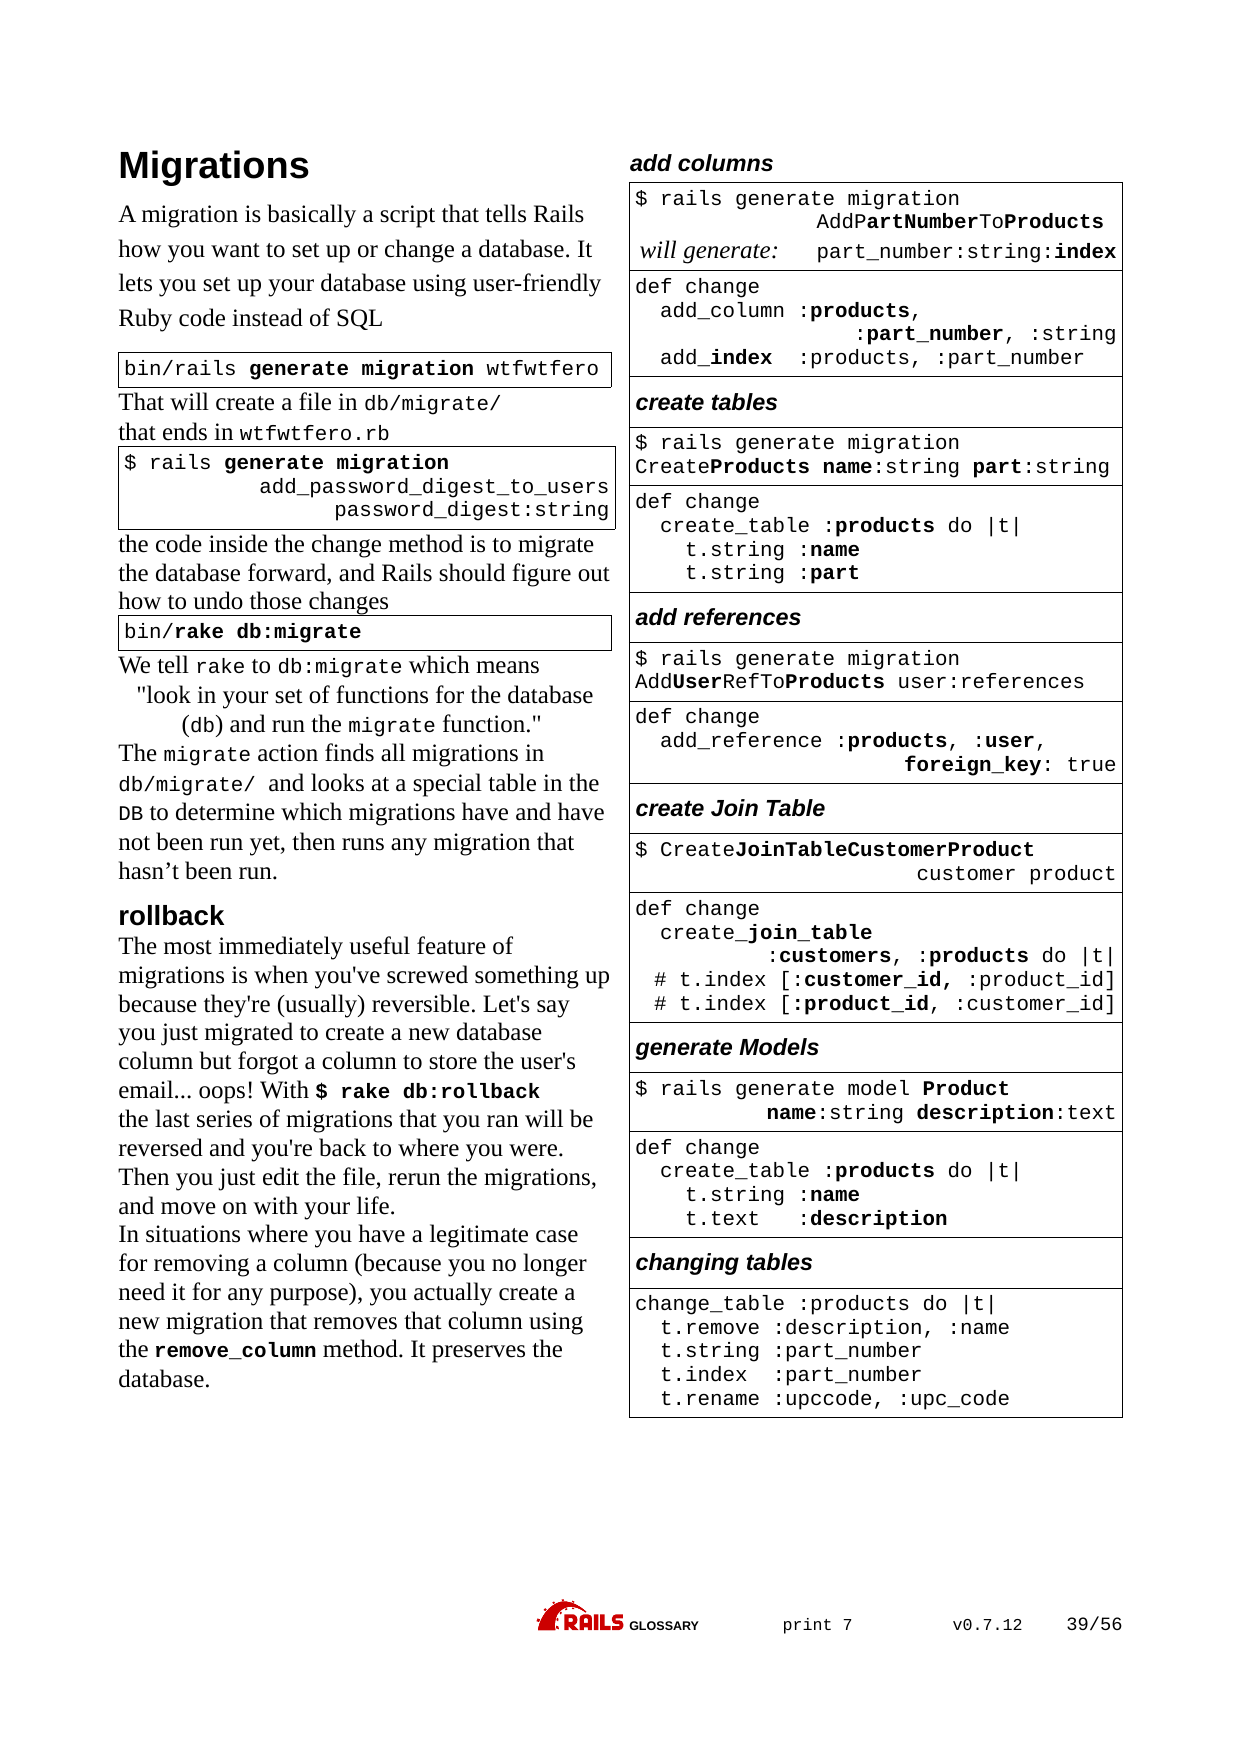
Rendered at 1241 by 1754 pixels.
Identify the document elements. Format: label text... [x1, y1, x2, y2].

text that ends in wtfwtfero.rb [118, 417, 611, 446]
text the code inside the change method is to migrate the database forward, and Rails should figure out how to undo those changes [118, 530, 611, 615]
subtitle Migrations [118, 143, 611, 187]
table_cell def change add_column :products, :part_number, :string add_index :products, :part_number [630, 271, 1122, 376]
table_cell def change create_join_table :customers, :products do |t| # t.index [:customer_id, :product_id] # t.index [:product_id, :customer_id] [630, 893, 1122, 1022]
text The migrate action finds all migrations in db/migrate/ and looks at a special table in the DB to determine which migrations have and have not been run yet, then runs any migration that hasn’t been run. [118, 738, 611, 884]
table_cell $ rails generate migration AddUserRefToProducts user:references [630, 643, 1122, 701]
text A migration is basically a script that tells Rails how you want to set up or change a database. It lets you set up your database using user-friendly Ruby code instead of SQL [118, 199, 611, 331]
table_cell def change create_table :products do |t| t.string :name t.text :description [630, 1132, 1122, 1237]
text The most immediately useful feature of migrations is when you've screwed something up because they're (usually) reversible. Let's say you just migrated to create a new database column but forgot a column to store the user's email... oops! With $ rake db:rollback [118, 931, 611, 1104]
table_header $ rails generate migration add_password_digest_to_users password_digest:string [119, 447, 615, 529]
table_cell def change add_reference :products, :user, foreign_key: true [630, 702, 1122, 783]
table_cell change_table :products do |t| t.remove :description, :name t.string :part_number t.index :part_number t.rename :upccode, :upc_code [630, 1289, 1122, 1417]
table_cell def change create_table :products do |t| t.string :name t.string :part [630, 486, 1122, 592]
table_cell add references [630, 593, 1122, 642]
table_header $ rails generate migration AddPartNumberToProducts will generate: part_number:string:index [630, 183, 1122, 270]
table_cell $ CreateJoinTableCustomerProduct customer product [630, 834, 1122, 892]
table_cell $ rails generate model Product name:string description:text [630, 1073, 1122, 1131]
text "look in your set of functions for the database (db) and run the migrate function." [118, 680, 611, 738]
table_header bin/rails generate migration wtfwtfero [119, 353, 611, 387]
subtitle add columns [630, 149, 1122, 176]
subtitle rollback [118, 899, 611, 931]
text In situations where you have a legitimate case for removing a column (because you no longer need it for any purpose), you actually create a new migration that removes that column using the remove_column method. It preserves the database. [118, 1219, 611, 1393]
table_cell $ rails generate migration CreateProducts name:string part:string [630, 428, 1122, 485]
text We tell rake to db:migrate which means [118, 651, 611, 680]
text That will create a file in db/migrate/ [118, 388, 611, 417]
table_cell generate Models [630, 1023, 1122, 1072]
text the last series of migrations that you ran will be reversed and you're back to where you were. Then you just edit the file, rerun the migrations, and move on with your life. [118, 1104, 611, 1219]
table_cell create Join Table [630, 784, 1122, 833]
table_cell create tables [630, 377, 1122, 427]
table_cell changing tables [630, 1238, 1122, 1287]
table_header bin/rake db:migrate [119, 616, 611, 650]
